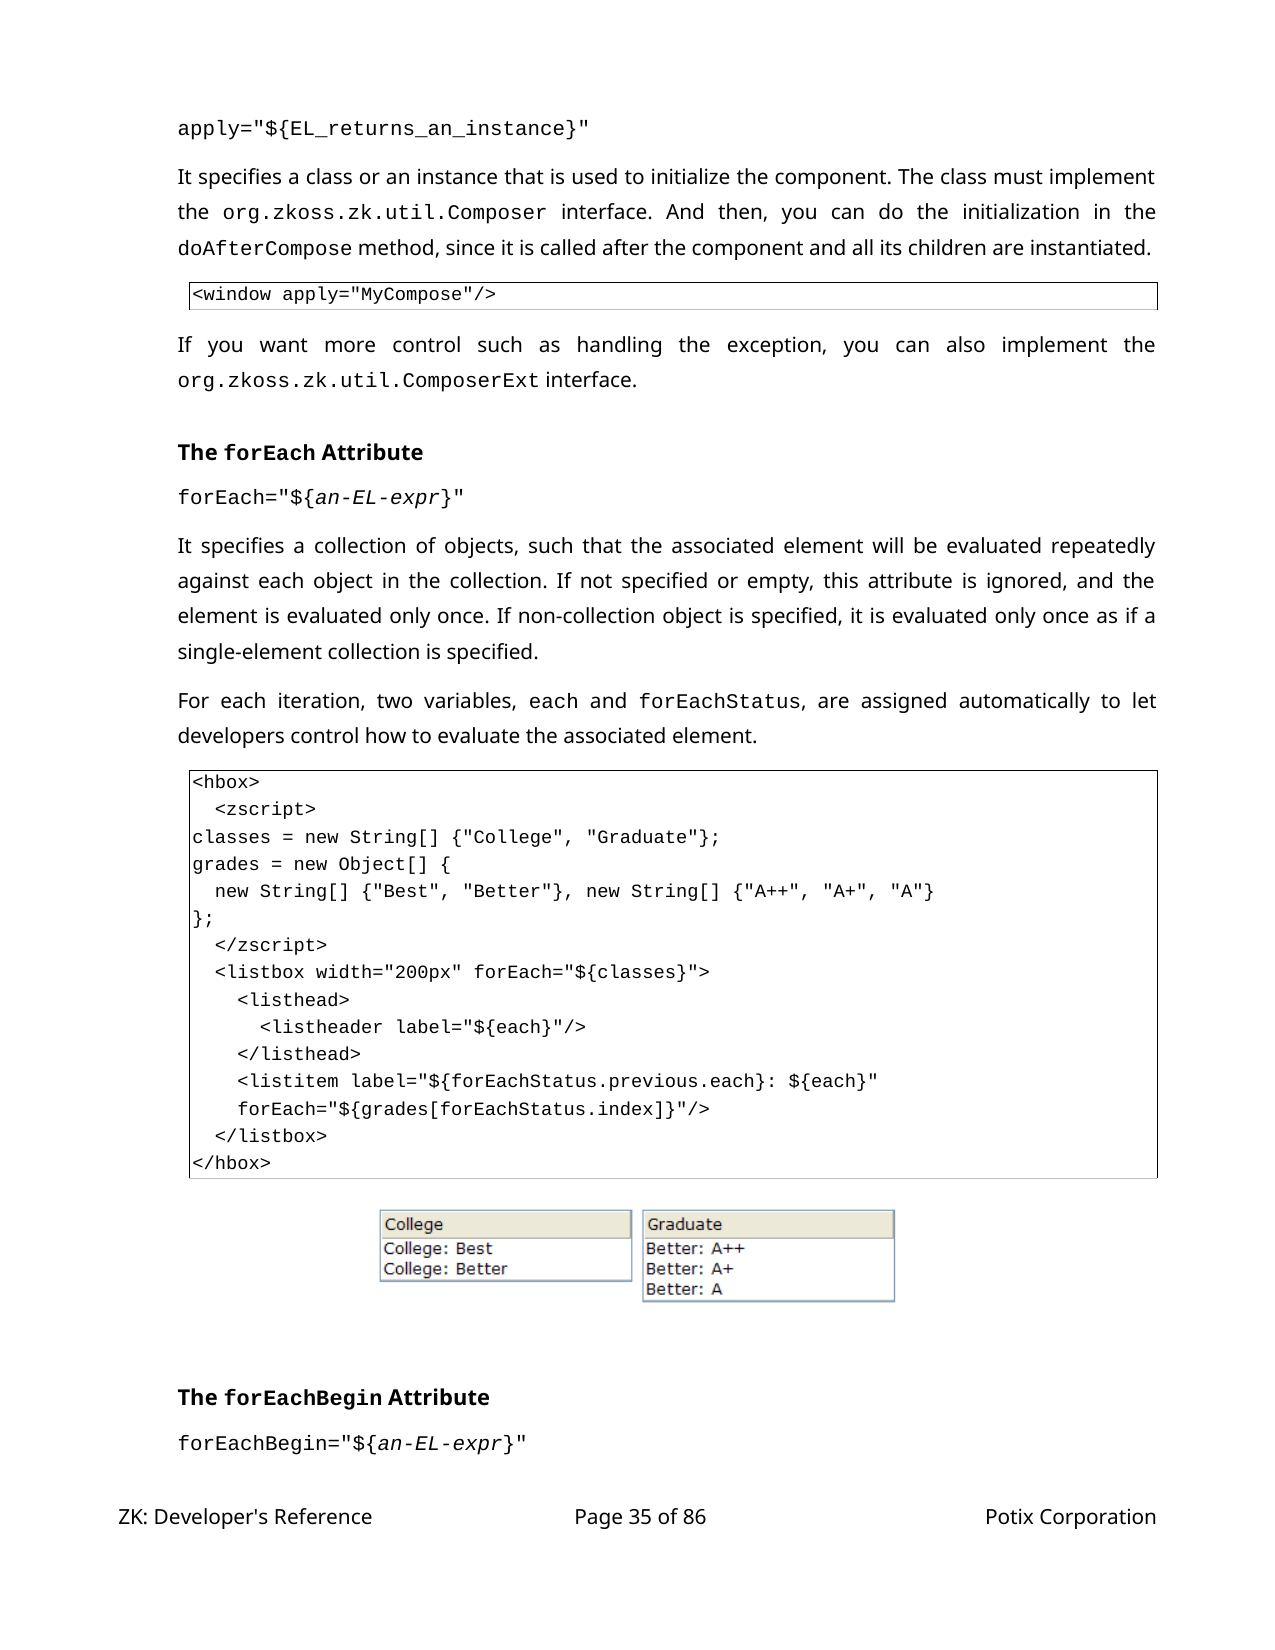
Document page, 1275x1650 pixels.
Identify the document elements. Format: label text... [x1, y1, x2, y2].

text For each iteration, two variables, each and forEachStatus, are assigned automatically to let developers control how to evaluate the associated element. [177, 686, 1157, 749]
text forEachBegin="${an-EL-expr}" [177, 1433, 1157, 1456]
text forEach="${grades[forEachStatus.index]}"/> [190, 1096, 1157, 1121]
text </listbox> [190, 1123, 1157, 1148]
text </zscript> [190, 933, 1157, 957]
text It specifies a class or an instance that is used to initialize the component. The class must implement the org.zkoss.zk.util.Composer interface. And then, you can do the initialization in the doAfterCompose method, since it is called after the component and all its children are instantiated. [177, 162, 1157, 262]
text grades = new Object[] { [190, 852, 1157, 876]
text </listhead> [190, 1042, 1157, 1066]
picture [376, 1206, 899, 1305]
text <window apply="MyCompose"/> [190, 283, 1157, 309]
text <listitem label="${forEachStatus.previous.each}: ${each}" [190, 1069, 1157, 1093]
text If you want more control such as handling the exception, you can also implement the org.zkoss.zk.util.ComposerExt interface. [177, 330, 1157, 394]
text <listhead> [190, 988, 1157, 1012]
text <listheader label="${each}"/> [190, 1015, 1157, 1039]
text new String[] {"Best", "Better"}, new String[] {"A++", "A+", "A"} [190, 879, 1157, 903]
subtitle The forEachBegin Attribute [177, 1382, 1157, 1412]
text <hbox> [190, 771, 1157, 794]
text forEach="${an-EL-expr}" [177, 487, 1157, 511]
text </hbox> [190, 1151, 1157, 1178]
text <zscript> [190, 797, 1157, 822]
text It specifies a collection of objects, such that the associated element will be evaluated repeatedly against each object in the collection. If not specified or empty, this attribute is ignored, and the element is evaluated only once. If non-collection object is specified, it is evaluated only once as if a single-element collection is specified. [177, 531, 1157, 665]
subtitle The forEach Attribute [177, 436, 1157, 466]
text }; [190, 906, 1157, 930]
text <listbox width="200px" forEach="${classes}"> [190, 960, 1157, 985]
text classes = new String[] {"College", "Graduate"}; [190, 824, 1157, 849]
text apply="${EL_returns_an_instance}" [177, 118, 1157, 142]
